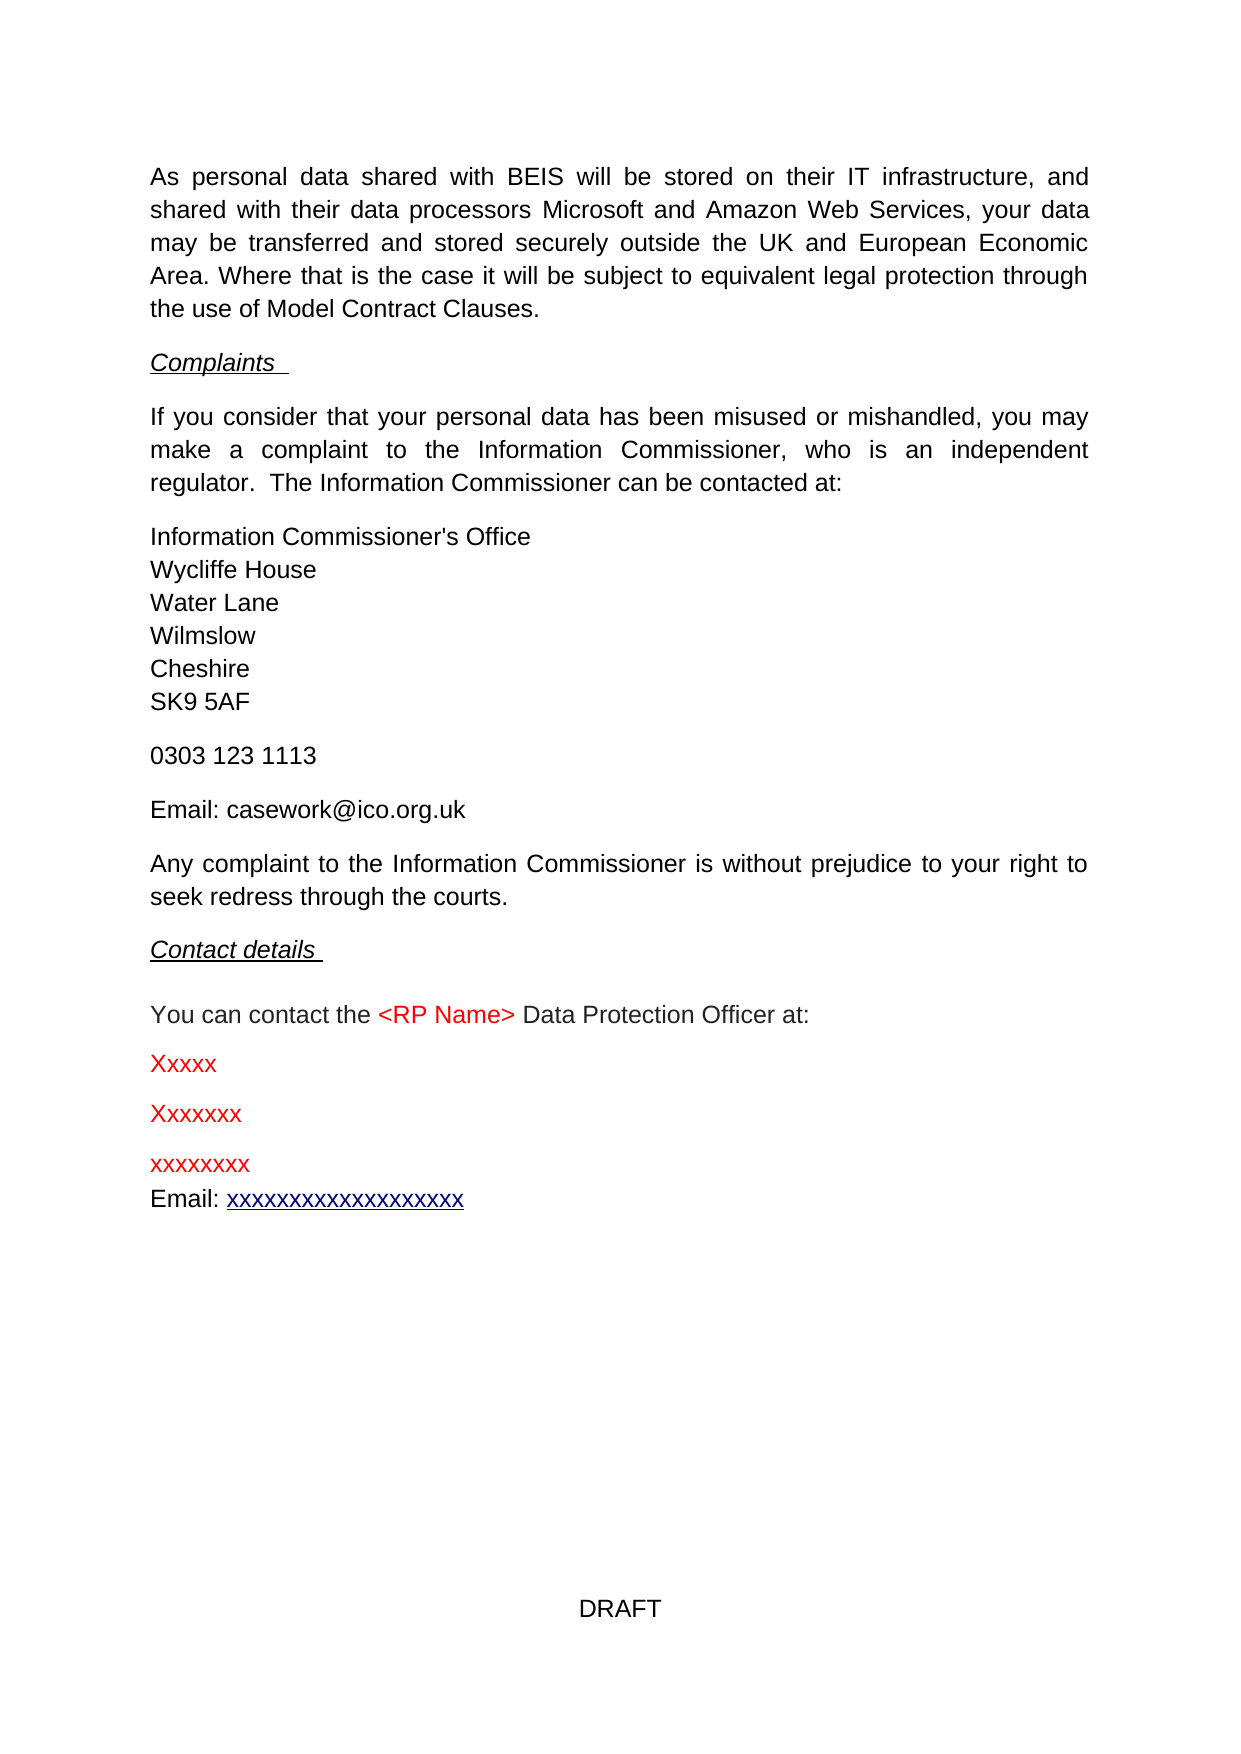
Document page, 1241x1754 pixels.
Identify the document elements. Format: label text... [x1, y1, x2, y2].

text Any complaint to the Information Commissioner is without prejudice to your right to seek redress through the courts. [150, 849, 1090, 910]
text Email: xxxxxxxxxxxxxxxxxxx [150, 1188, 1090, 1213]
text Information Commissioner's Office Wycliffe House Water Lane Wilmslow Cheshire SK9 5AF [150, 522, 1090, 716]
text Contact details [150, 936, 1090, 964]
text Complaints [150, 348, 1090, 377]
text xxxxxxxx [150, 1148, 1090, 1177]
text 0303 123 1113 [150, 741, 1090, 770]
text Xxxxxxx [150, 1099, 1090, 1128]
text As personal data shared with BEIS will be stored on their IT infrastructure, and shared with their data processors Microsoft and Amazon Web Services, your data may be transferred and stored securely outside the UK and European Economic Area. Where that is the case it will be subject to equivalent legal protection through the use of Model Contract Clauses. [150, 162, 1090, 323]
text Email: casework@ico.org.uk [150, 795, 1090, 823]
text If you consider that your personal data has been misused or mishandled, you may make a complaint to the Information Commissioner, who is an independent regulator. The Information Commissioner can be contacted at: [150, 402, 1090, 497]
text Xxxxx [150, 1049, 1090, 1078]
text You can contact the <RP Name> Data Protection Officer at: [150, 1000, 1090, 1028]
